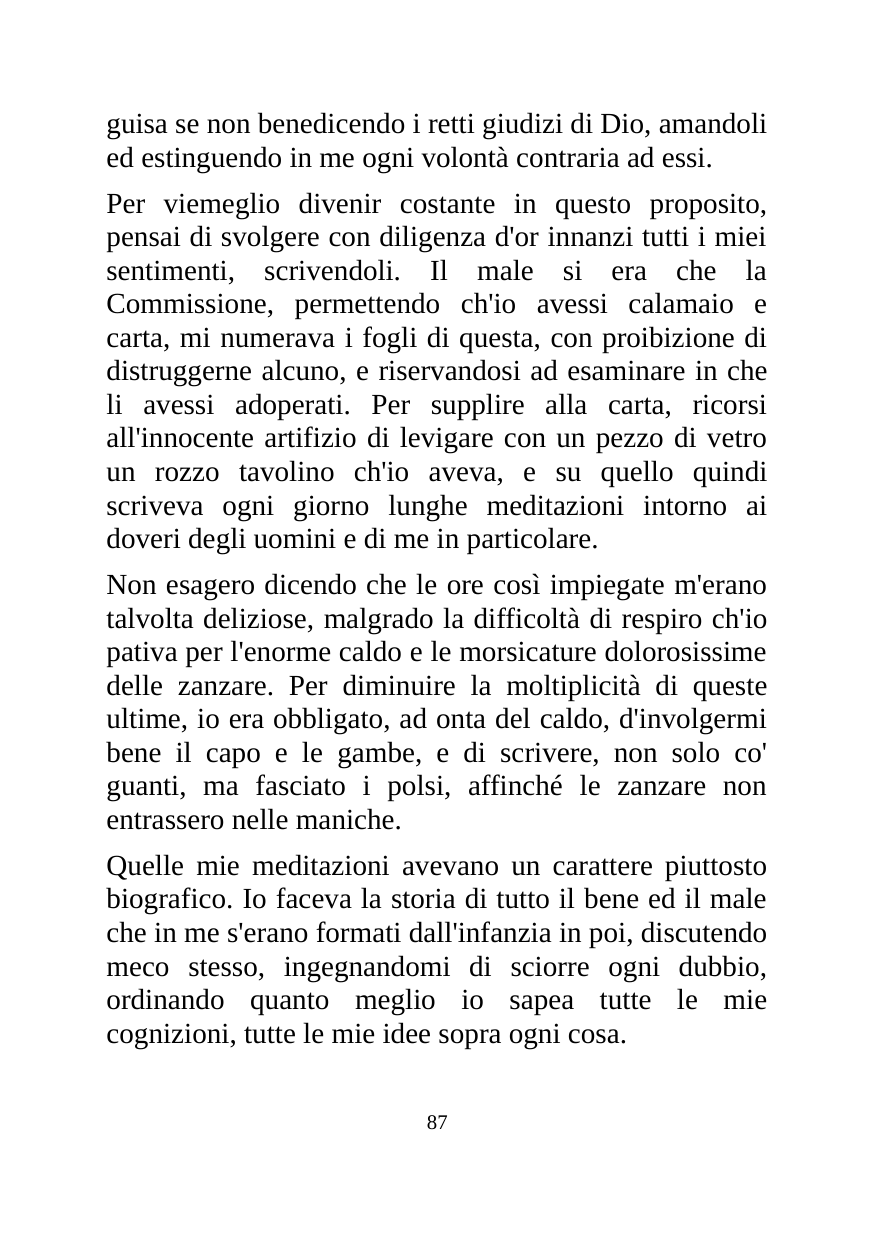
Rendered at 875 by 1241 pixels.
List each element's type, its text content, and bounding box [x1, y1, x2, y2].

text Non esagero dicendo che le ore così impiegate m'erano talvolta deliziose, malgrado la difficoltà di respiro ch'io pativa per l'enorme caldo e le morsicature dolorosissime delle zanzare. Per diminuire la moltiplicità di queste ultime, io era obbligato, ad onta del caldo, d'involgermi bene il capo e le gambe, e di scrivere, non solo co' guanti, ma fasciato i polsi, affinché le zanzare non entrassero nelle maniche. [106, 567, 768, 836]
text Per viemeglio divenir costante in questo proposito, pensai di svolgere con diligenza d'or innanzi tutti i miei sentimenti, scrivendoli. Il male si era che la Commissione, permettendo ch'io avessi calamaio e carta, mi numerava i fogli di questa, con proibizione di distruggerne alcuno, e riservandosi ad esaminare in che li avessi adoperati. Per supplire alla carta, ricorsi all'innocente artifizio di levigare con un pezzo di vetro un rozzo tavolino ch'io aveva, e su quello quindi scriveva ogni giorno lunghe meditazioni intorno ai doveri degli uomini e di me in particolare. [106, 186, 768, 555]
text guisa se non benedicendo i retti giudizi di Dio, amandoli ed estinguendo in me ogni volontà contraria ad essi. [106, 106, 768, 173]
text Quelle mie meditazioni avevano un carattere piuttosto biografico. Io faceva la storia di tutto il bene ed il male che in me s'erano formati dall'infanzia in poi, discutendo meco stesso, ingegnandomi di sciorre ogni dubbio, ordinando quanto meglio io sapea tutte le mie cognizioni, tutte le mie idee sopra ogni cosa. [106, 848, 768, 1049]
